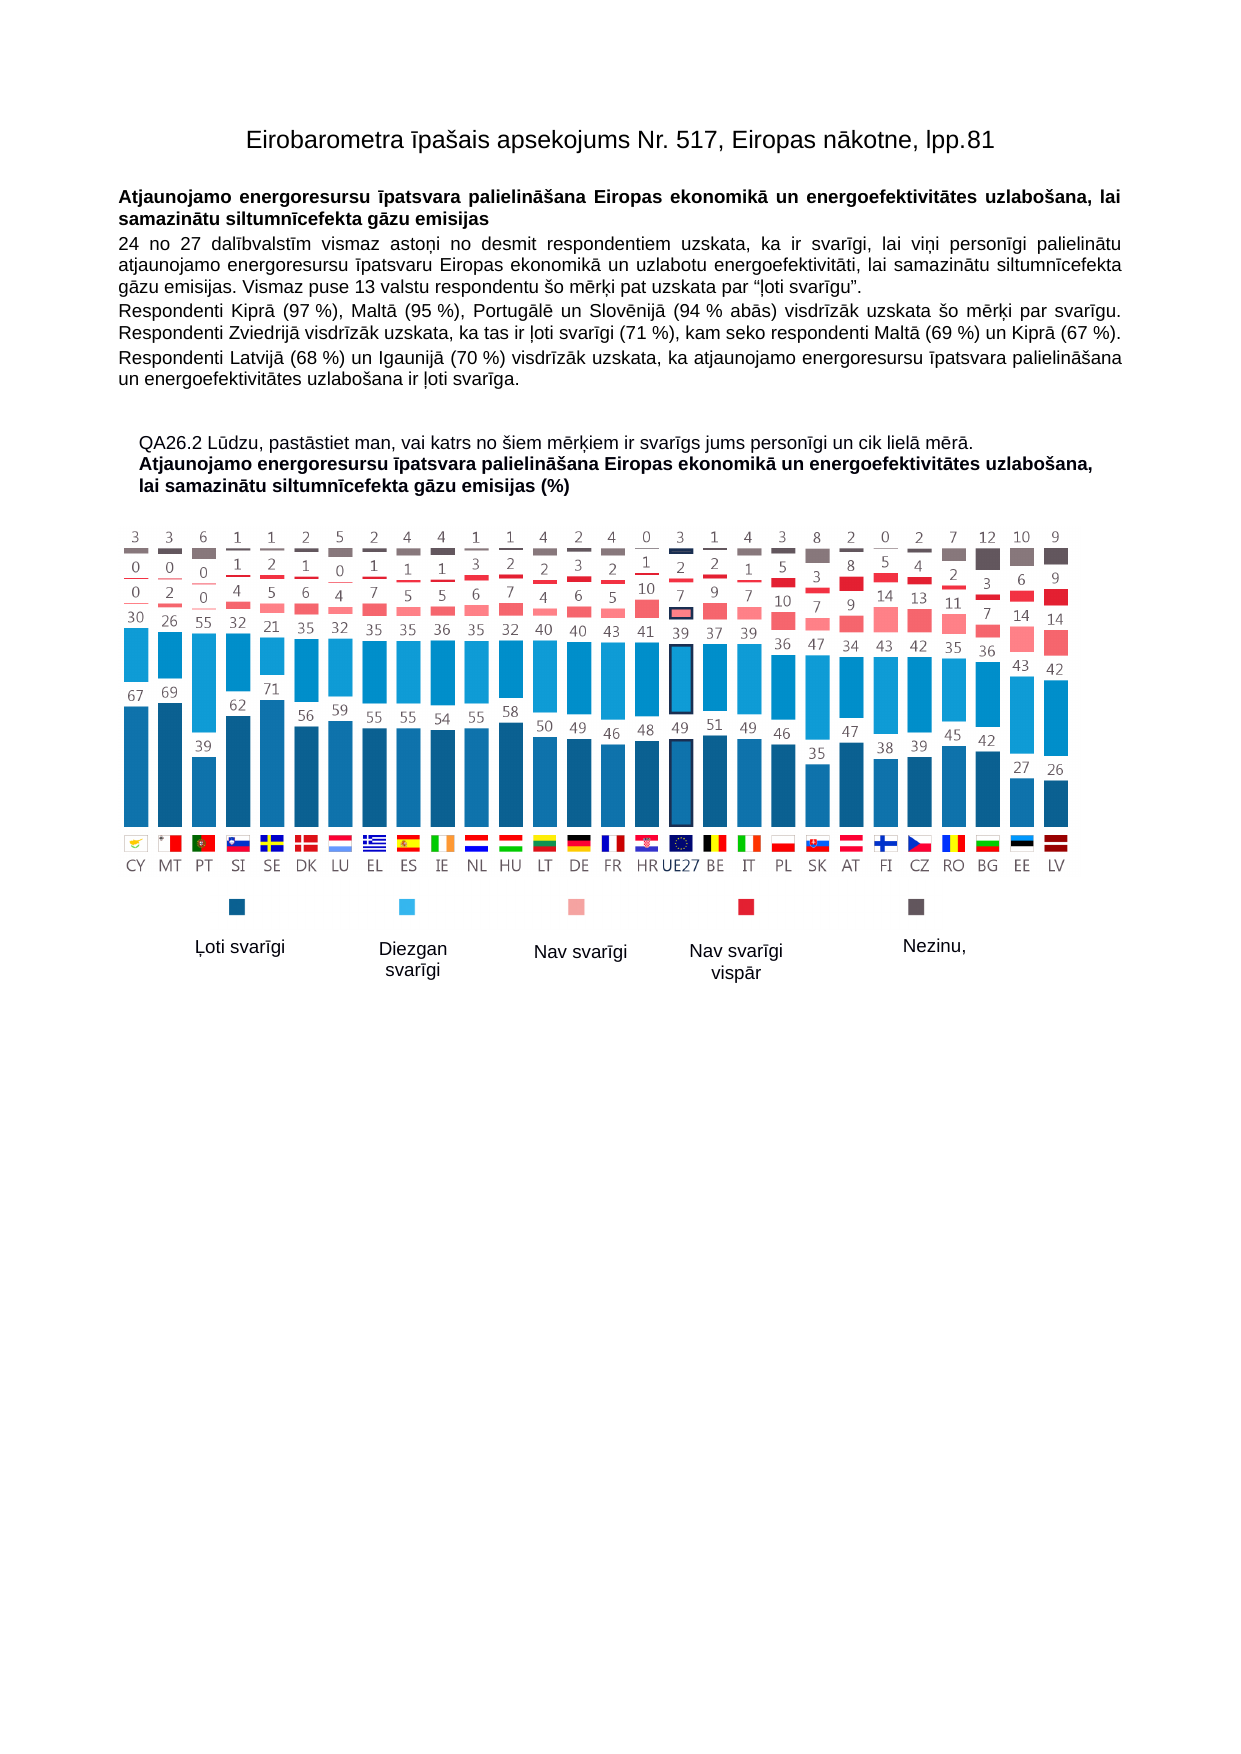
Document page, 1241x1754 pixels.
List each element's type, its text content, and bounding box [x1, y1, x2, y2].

picture [118, 526, 1081, 877]
text Atjaunojamo energoresursu īpatsvara palielināšana Eiropas ekonomikā un energoefektivitātes uzlabošana, lai samazinātu siltumnīcefekta gāzu emisijas [118, 186, 1122, 229]
picture [210, 879, 943, 930]
text Respondenti Latvijā (68 %) un Igaunijā (70 %) visdrīzāk uzskata, ka atjaunojamo energoresursu īpatsvara palielināšana un energoefektivitātes uzlabošana ir ļoti svarīga. [118, 347, 1122, 390]
text Respondenti Kiprā (97 %), Maltā (95 %), Portugālē un Slovēnijā (94 % abās) visdrīzāk uzskata šo mērķi par svarīgu. Respondenti Zviedrijā visdrīzāk uzskata, ka tas ir ļoti svarīgi (71 %), kam seko respondenti Maltā (69 %) un Kiprā (67 %). [118, 300, 1122, 343]
text 24 no 27 dalībvalstīm vismaz astoņi no desmit respondentiem uzskata, ka ir svarīgi, lai viņi personīgi palielinātu atjaunojamo energoresursu īpatsvaru Eiropas ekonomikā un uzlabotu energoefektivitāti, lai samazinātu siltumnīcefekta gāzu emisijas. Vismaz puse 13 valstu respondentu šo mērķi pat uzskata par “ļoti svarīgu”. [118, 232, 1122, 297]
